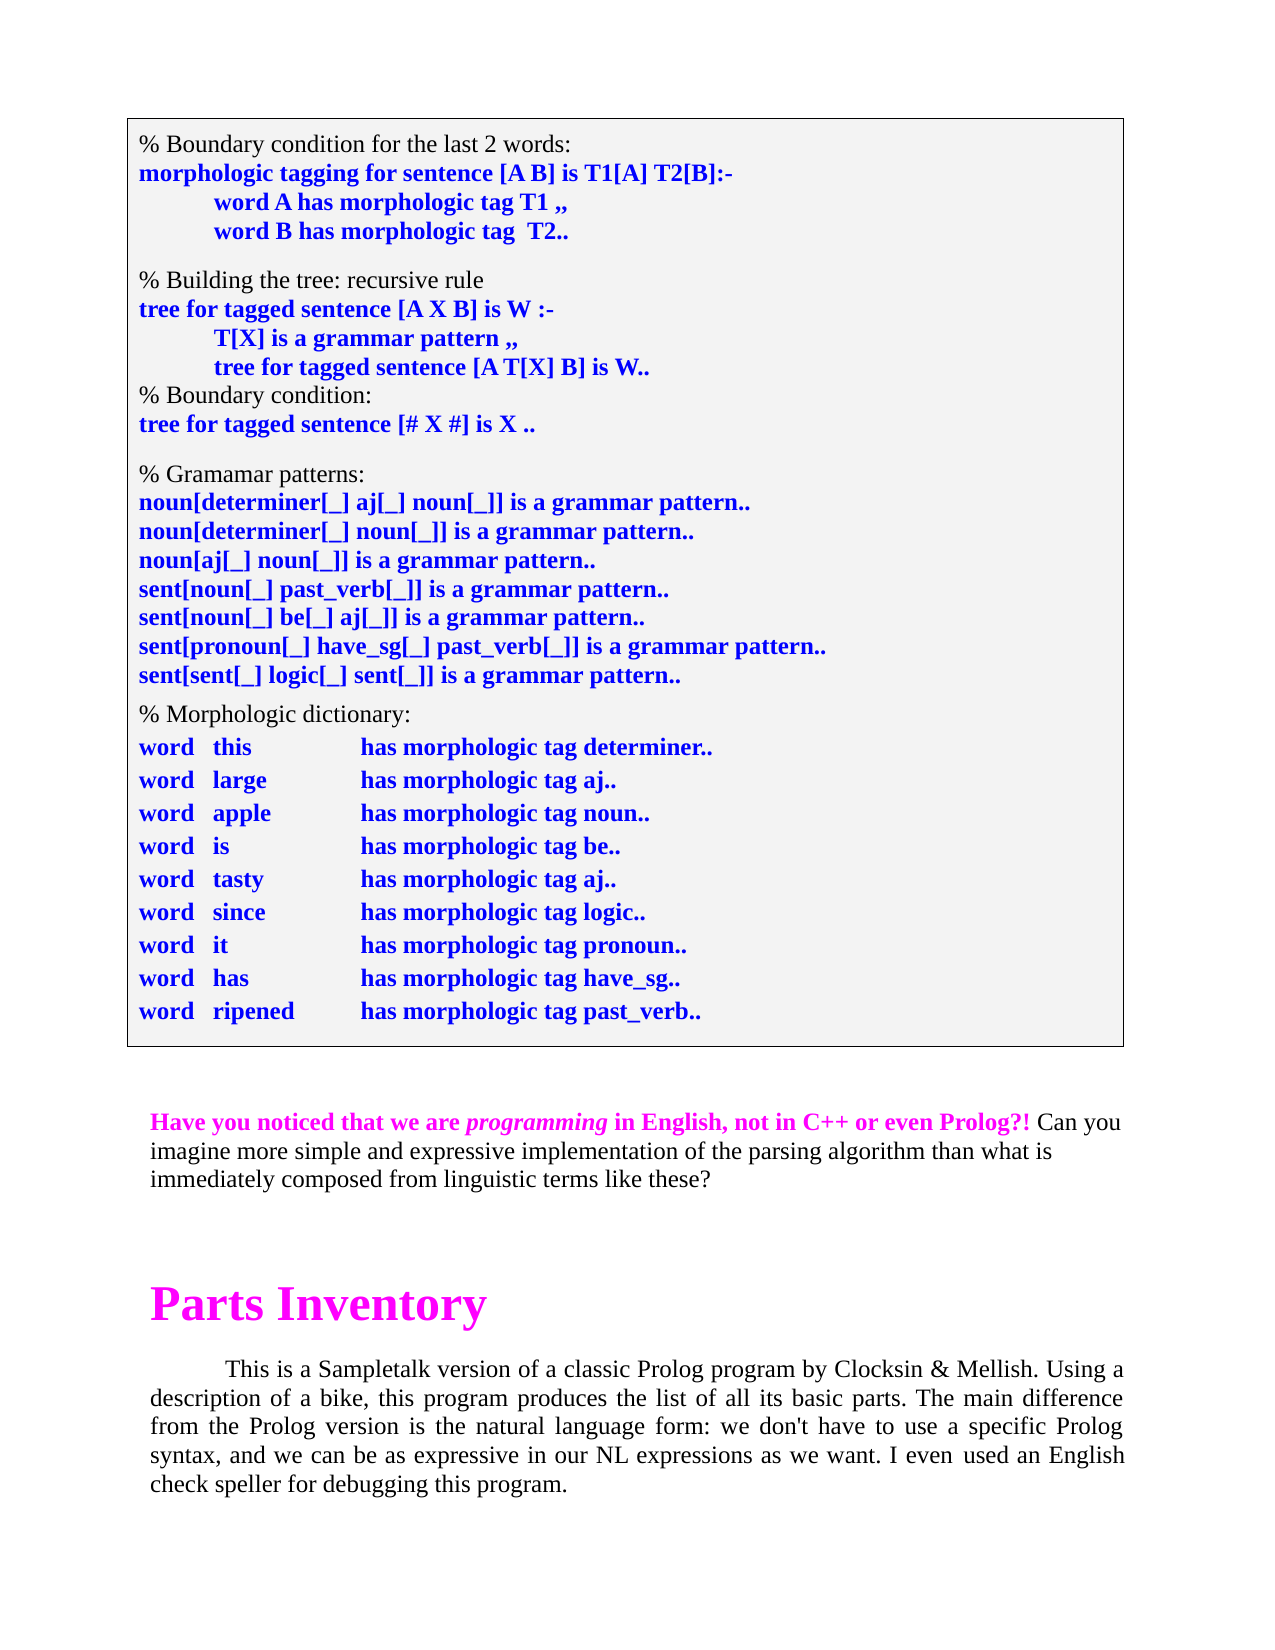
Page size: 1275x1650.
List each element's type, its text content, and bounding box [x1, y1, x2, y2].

text Have you noticed that we are programming in English, not in C++ or even Prolog?! Can you imagine more simple and expressive implementation of the parsing algorithm than what is immediately composed from linguistic terms like these? [150, 1107, 1125, 1193]
subtitle Parts Inventory [150, 1273, 1125, 1331]
table_header % Boundary condition for the last 2 words: morphologic tagging for sentence [A B] is T1[A] T2[B]:- word A has morphologic tag T1 ,, word B has morphologic tag T2.. % Building the tree: recursive rule tree for tagged sentence [A X B] is W :- T[X] is a grammar pattern ,, tree for tagged sentence [A T[X] B] is W.. % Boundary condition: tree for tagged sentence [# X #] is X .. % Gramamar patterns: noun[determiner[_] aj[_] noun[_]] is a grammar pattern.. noun[determiner[_] noun[_]] is a grammar pattern.. noun[aj[_] noun[_]] is a grammar pattern.. sent[noun[_] past_verb[_]] is a grammar pattern.. sent[noun[_] be[_] aj[_]] is a grammar pattern.. sent[pronoun[_] have_sg[_] past_verb[_]] is a grammar pattern.. sent[sent[_] logic[_] sent[_]] is a grammar pattern.. % Morphologic dictionary: word this has morphologic tag determiner.. word large has morphologic tag aj.. word apple has morphologic tag noun.. word is has morphologic tag be.. word tasty has morphologic tag aj.. word since has morphologic tag logic.. word it has morphologic tag pronoun.. word has has morphologic tag have_sg.. word ripened has morphologic tag past_verb.. [128, 119, 1123, 1046]
text This is a Sampletalk version of a classic Prolog program by Clocksin & Mellish. Using a description of a bike, this program produces the list of all its basic parts. The main difference from the Prolog version is the natural language form: we don't have to use a specific Prolog syntax, and we can be as expressive in our NL expressions as we want. I even used an English check speller for debugging this program. [150, 1354, 1125, 1498]
